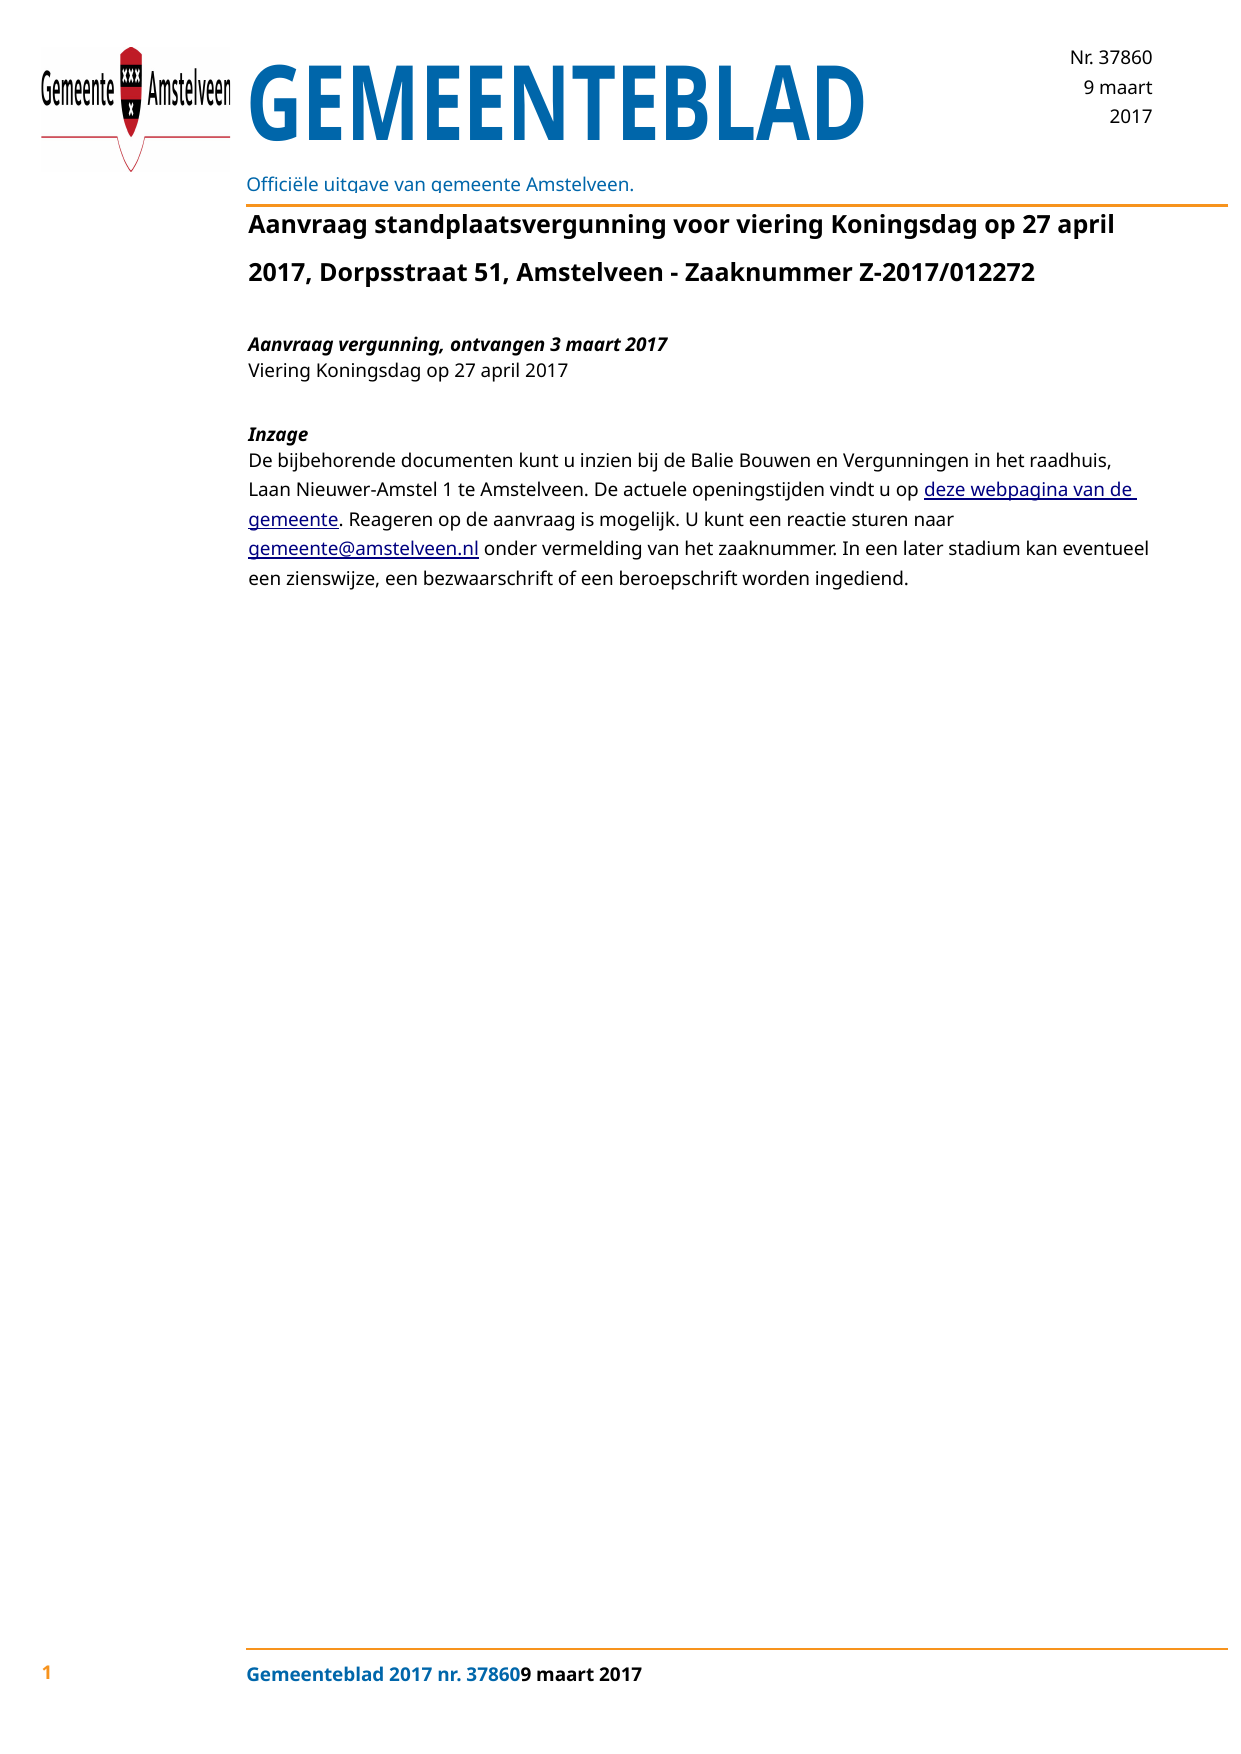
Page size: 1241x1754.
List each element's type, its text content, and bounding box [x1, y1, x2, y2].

picture [41, 47, 231, 172]
text De bijbehorende documenten kunt u inzien bij de Balie Bouwen en Vergunningen in het raadhuis, Laan Nieuwer-Amstel 1 te Amstelveen. De actuele openingstijden vindt u op deze webpagina van de gemeente. Reageren op de aanvraag is mogelijk. U kunt een reactie sturen naar gemeente@amstelveen.nl onder vermelding van het zaaknummer. In een later stadium kan eventueel een zienswijze, een bezwaarschrift of een beroepschrift worden ingediend. [248, 447, 1152, 591]
text Inzage [248, 421, 1152, 447]
text Viering Koningsdag op 27 april 2017 [248, 357, 1152, 383]
text Aanvraag vergunning, ontvangen 3 maart 2017 [248, 331, 1152, 357]
text Aanvraag standplaatsvergunning voor viering Koningsdag op 27 april 2017, Dorpsstraat 51, Amstelveen - Zaaknummer Z-2017/012272 [248, 207, 1152, 288]
